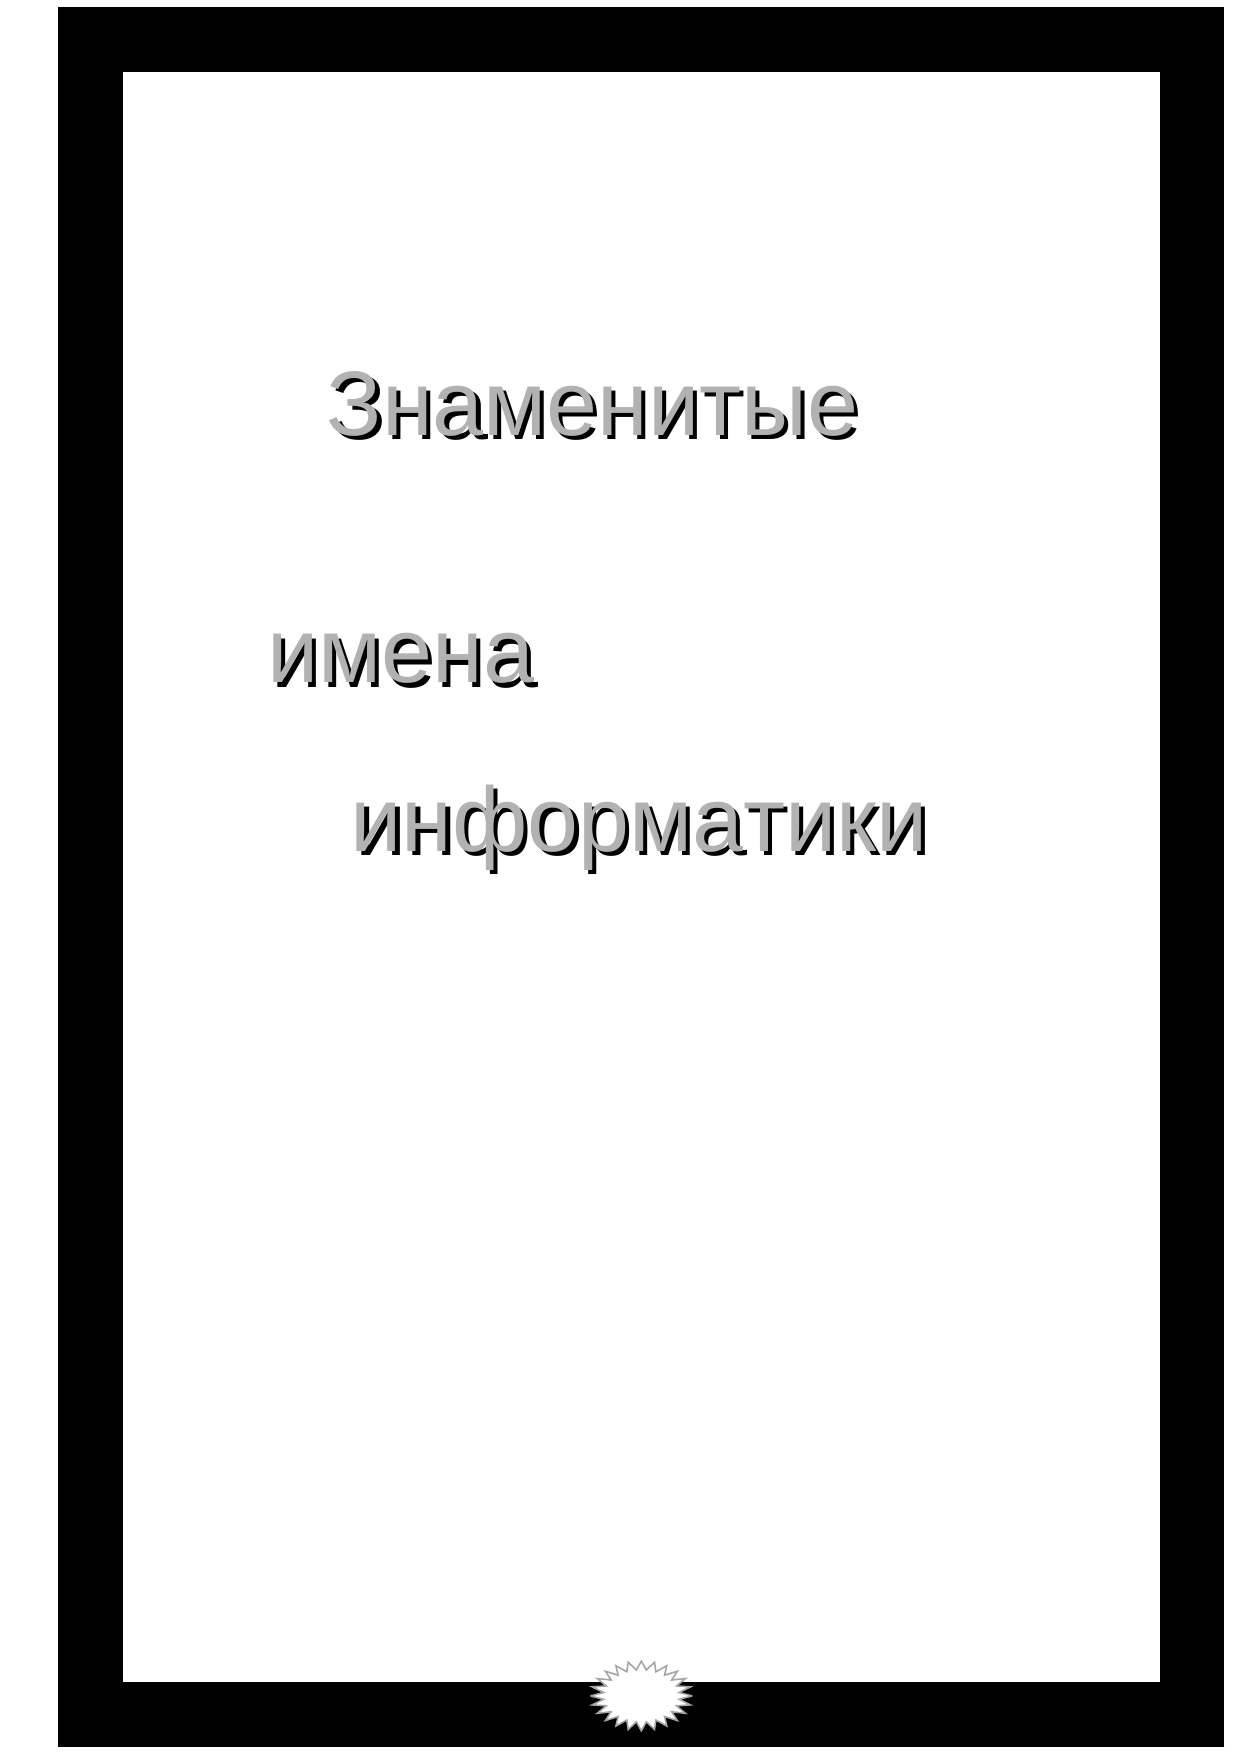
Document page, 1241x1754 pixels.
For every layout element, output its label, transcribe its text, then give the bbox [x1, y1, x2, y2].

text информатики [205, 765, 1074, 870]
text Знаменитые [191, 349, 1020, 454]
text имена [191, 597, 611, 689]
